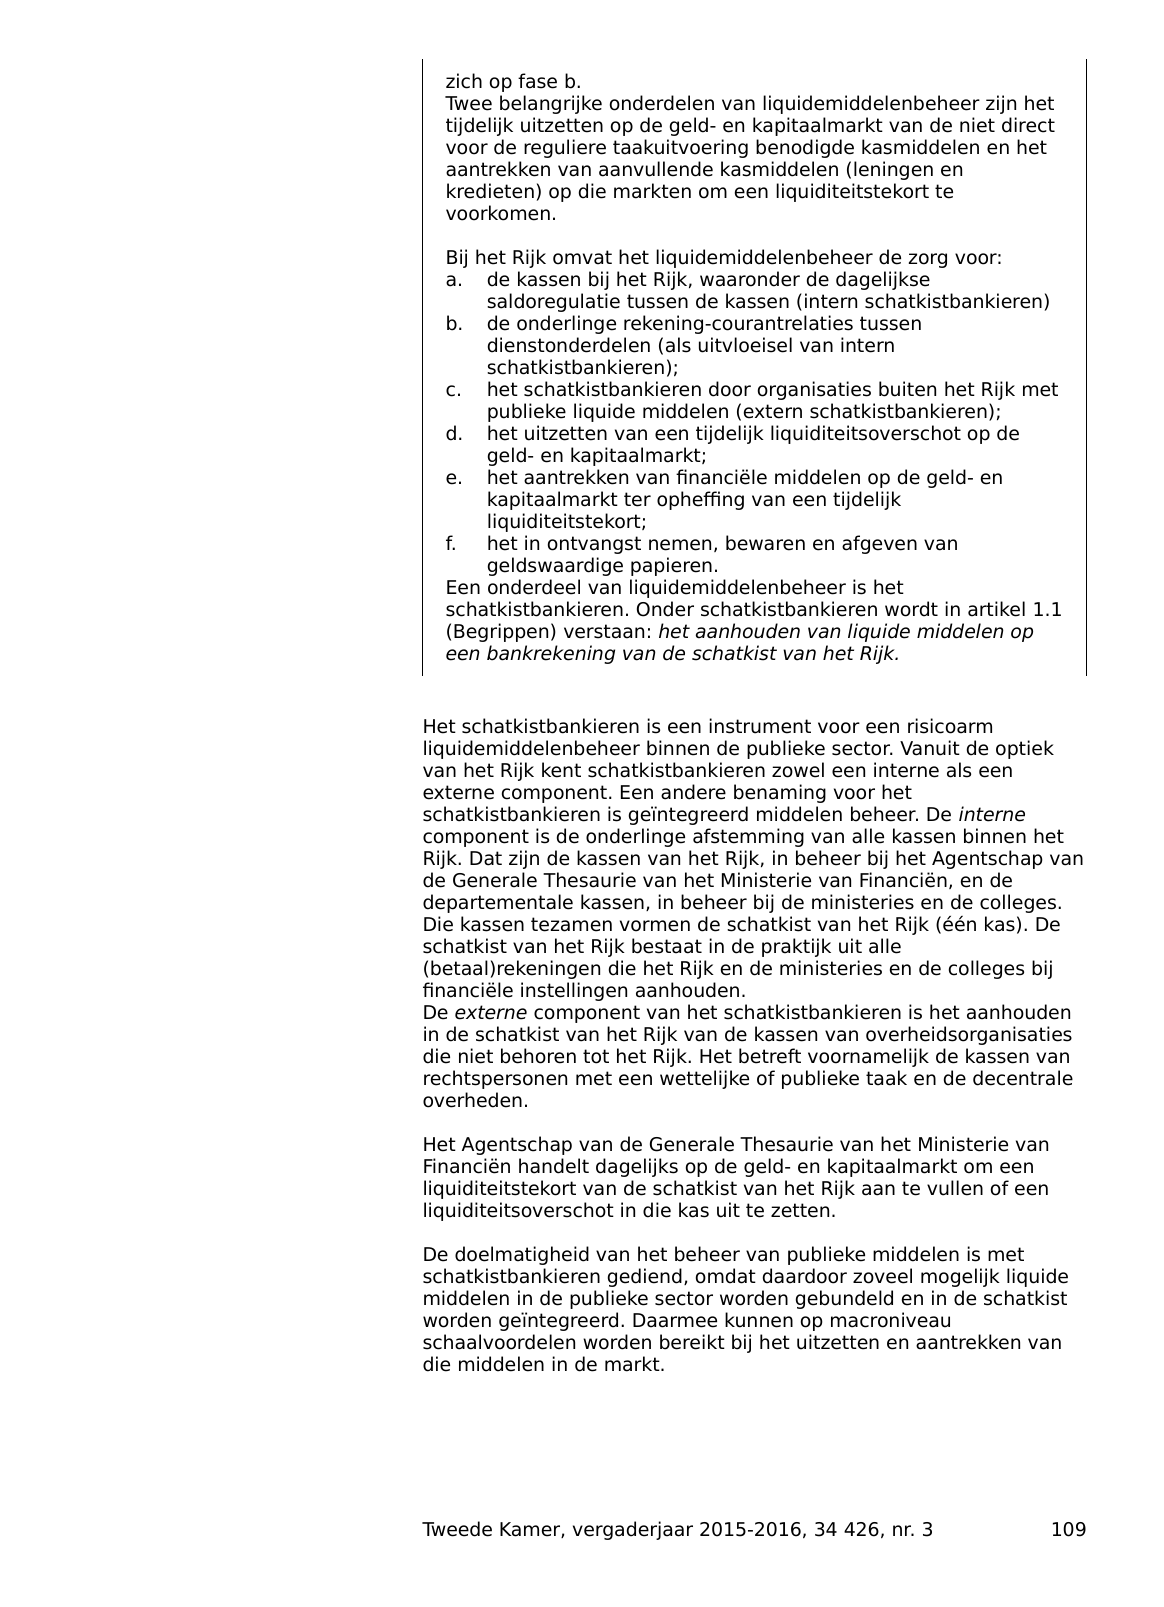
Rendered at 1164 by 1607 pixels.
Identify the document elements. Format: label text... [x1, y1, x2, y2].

text De externe component van het schatkistbankieren is het aanhouden in de schatkist van het Rijk van de kassen van overheidsorganisaties die niet behoren tot het Rijk. Het betreft voornamelijk de kassen van rechtspersonen met een wettelijke of publieke taak en de decentrale overheden. [422, 1002, 1087, 1112]
table_header zich op fase b. Twee belangrijke onderdelen van liquidemiddelenbeheer zijn het tijdelijk uitzetten op de geld- en kapitaalmarkt van de niet direct voor de reguliere taakuitvoering benodigde kasmiddelen en het aantrekken van aanvullende kasmiddelen (leningen en kredieten) op die markten om een liquiditeitstekort te voorkomen. Bij het Rijk omvat het liquidemiddelenbeheer de zorg voor: a. de kassen bij het Rijk, waaronder de dagelijkse saldoregulatie tussen de kassen (intern schatkistbankieren) b. de onderlinge rekening-courantrelaties tussen dienstonderdelen (als uitvloeisel van intern schatkistbankieren); c. het schatkistbankieren door organisaties buiten het Rijk met publieke liquide middelen (extern schatkistbankieren); d. het uitzetten van een tijdelijk liquiditeitsoverschot op de geld- en kapitaalmarkt; e. het aantrekken van financiële middelen op de geld- en kapitaalmarkt ter opheffing van een tijdelijk liquiditeitstekort; f. het in ontvangst nemen, bewaren en afgeven van geldswaardige papieren. Een onderdeel van liquidemiddelenbeheer is het schatkistbankieren. Onder schatkistbankieren wordt in artikel 1.1 (Begrippen) verstaan: het aanhouden van liquide middelen op een bankrekening van de schatkist van het Rijk. [423, 59, 1086, 676]
text Het schatkistbankieren is een instrument voor een risicoarm liquidemiddelenbeheer binnen de publieke sector. Vanuit de optiek van het Rijk kent schatkistbankieren zowel een interne als een externe component. Een andere benaming voor het schatkistbankieren is geïntegreerd middelen beheer. De interne component is de onderlinge afstemming van alle kassen binnen het Rijk. Dat zijn de kassen van het Rijk, in beheer bij het Agentschap van de Generale Thesaurie van het Ministerie van Financiën, en de departementale kassen, in beheer bij de ministeries en de colleges. Die kassen tezamen vormen de schatkist van het Rijk (één kas). De schatkist van het Rijk bestaat in de praktijk uit alle (betaal)rekeningen die het Rijk en de ministeries en de colleges bij financiële instellingen aanhouden. [422, 716, 1087, 1002]
text De doelmatigheid van het beheer van publieke middelen is met schatkistbankieren gediend, omdat daardoor zoveel mogelijk liquide middelen in de publieke sector worden gebundeld en in de schatkist worden geïntegreerd. Daarmee kunnen op macroniveau schaalvoordelen worden bereikt bij het uitzetten en aantrekken van die middelen in de markt. [422, 1244, 1087, 1376]
text Het Agentschap van de Generale Thesaurie van het Ministerie van Financiën handelt dagelijks op de geld- en kapitaalmarkt om een liquiditeitstekort van de schatkist van het Rijk aan te vullen of een liquiditeitsoverschot in die kas uit te zetten. [422, 1134, 1087, 1222]
